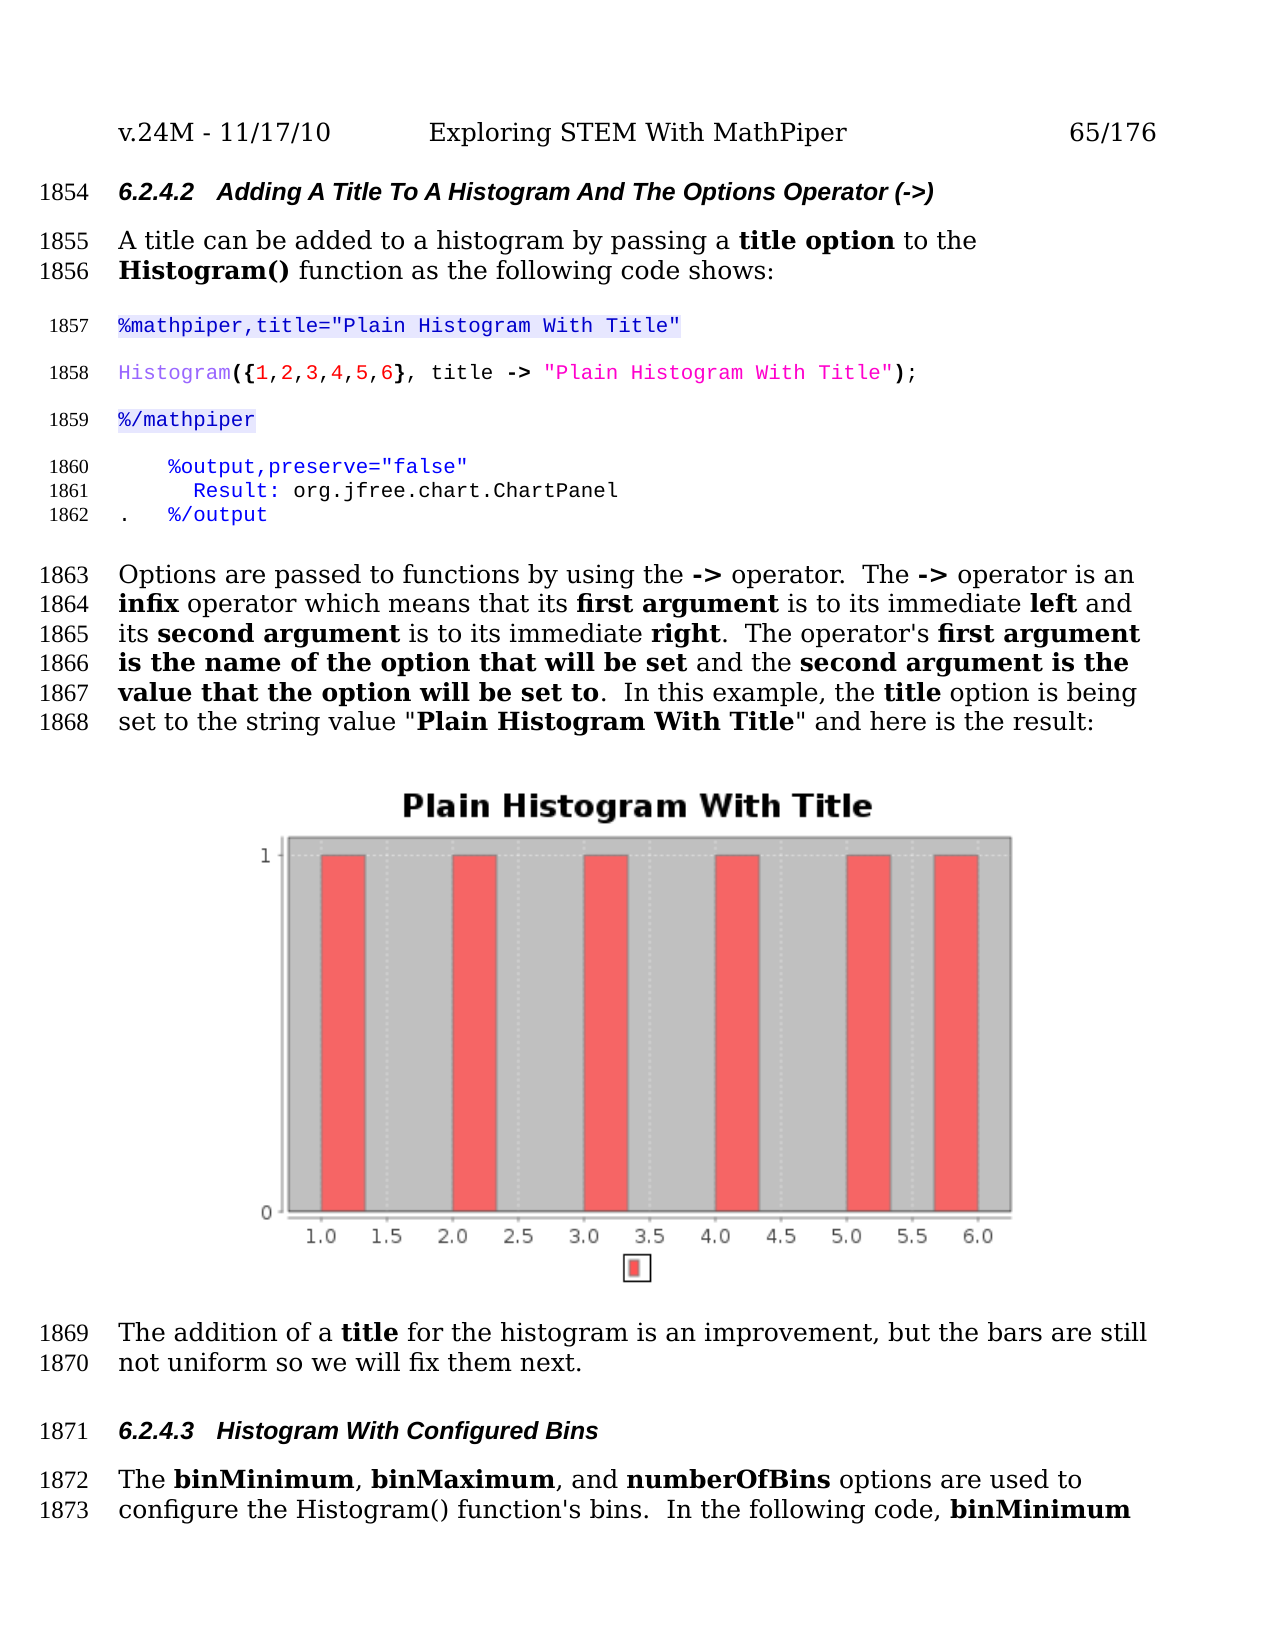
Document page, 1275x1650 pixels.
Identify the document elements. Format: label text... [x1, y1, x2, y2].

text Result: org.jfree.chart.ChartPanel [118, 480, 1157, 504]
text Histogram({1,2,3,4,5,6}, title -> "Plain Histogram With Title"); [118, 362, 1157, 386]
text Options are passed to functions by using the -> operator. The -> operator is an infix operator which means that its first argument is to its immediate left and its second argument is to its immediate right. The operator's first argument is the name of the option that will be set and the second argument is the value that the option will be set to. In this example, the title option is being set to the string value "Plain Histogram With Title" and here is the result: [118, 560, 1157, 736]
picture [245, 786, 1030, 1284]
text %mathpiper,title="Plain Histogram With Title" [118, 315, 1157, 338]
text . %/output [118, 504, 1157, 527]
text The addition of a title for the histogram is an improvement, but the bars are still not uniform so we will fix them next. [118, 1318, 1157, 1377]
text %output,preserve="false" [118, 457, 1157, 480]
text The binMinimum, binMaximum, and numberOfBins options are used to configure the Histogram() function's bins. In the following code, binMinimum [118, 1465, 1157, 1524]
text %/mathpiper [118, 409, 1157, 433]
subtitle Adding A Title To A Histogram And The Options Operator (->) [118, 177, 1157, 205]
subtitle Histogram With Configured Bins [118, 1416, 1157, 1444]
text A title can be added to a histogram by passing a title option to the Histogram() function as the following code shows: [118, 226, 1157, 285]
